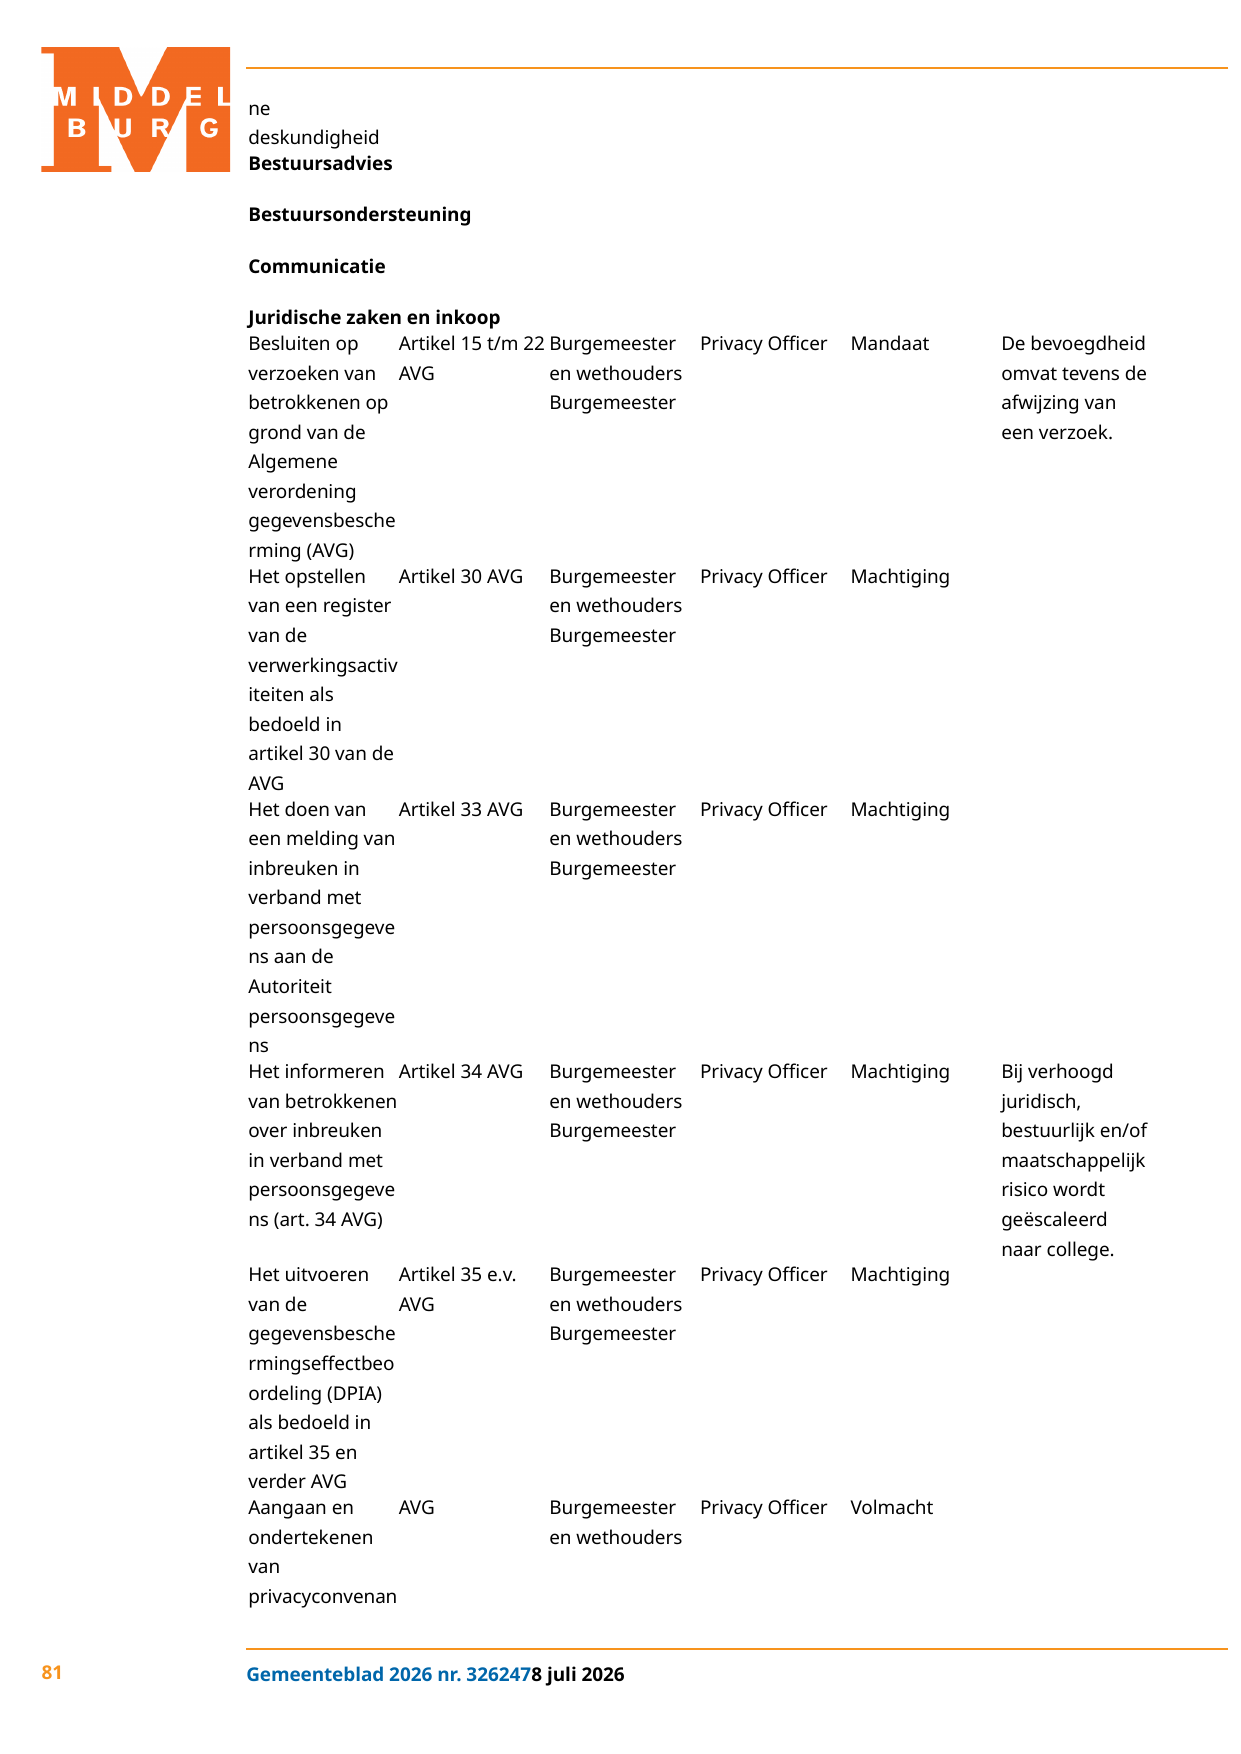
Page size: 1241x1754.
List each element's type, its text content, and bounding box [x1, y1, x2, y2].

table_cell Privacy Officer [700, 330, 850, 563]
table_cell [248, 227, 398, 253]
table_cell Privacy Officer [700, 796, 850, 1058]
table_cell Privacy Officer [700, 1261, 850, 1494]
table_cell Machtiging [850, 1058, 1001, 1261]
table_cell Volmacht [850, 1494, 1001, 1609]
table_cell ne deskundigheid [248, 95, 398, 150]
table_cell [700, 279, 850, 304]
table_cell Het opstellen van een register van de verwerkingsactiviteiten als bedoeld in artikel 30 van de AVG [248, 563, 398, 796]
table_cell Burgemeester en wethouders Burgemeester [549, 1261, 700, 1494]
table_cell Burgemeester en wethouders [549, 1494, 700, 1609]
table_cell [700, 176, 850, 202]
table_cell Artikel 15 t/m 22 AVG [399, 330, 549, 563]
table_cell Het doen van een melding van inbreuken in verband met persoonsgegevens aan de Autoriteit persoonsgegevens [248, 796, 398, 1058]
picture [41, 47, 231, 172]
table_cell [399, 279, 549, 304]
table_cell Machtiging [850, 1261, 1001, 1494]
table_cell [549, 279, 700, 304]
table_cell Burgemeester en wethouders Burgemeester [549, 1058, 700, 1261]
table_cell Machtiging [850, 563, 1001, 796]
table_cell [549, 95, 700, 150]
table_cell [1001, 796, 1152, 1058]
table_cell Privacy Officer [700, 1058, 850, 1261]
table_cell [1001, 563, 1152, 796]
table_cell Het uitvoeren van de gegevensbeschermingseffectbeoordeling (DPIA) als bedoeld in artikel 35 en verder AVG [248, 1261, 398, 1494]
table_cell [248, 176, 398, 202]
table_cell [1001, 1494, 1152, 1609]
table_cell Burgemeester en wethouders Burgemeester [549, 796, 700, 1058]
table_cell De bevoegdheid omvat tevens de afwijzing van een verzoek. [1001, 330, 1152, 563]
table_cell Machtiging [850, 796, 1001, 1058]
table_cell [1001, 95, 1152, 150]
table_cell [850, 176, 1001, 202]
table_cell [399, 176, 549, 202]
table_cell Juridische zaken en inkoop [248, 305, 1152, 330]
table_cell [399, 95, 549, 150]
table_cell Artikel 30 AVG [399, 563, 549, 796]
table_cell Artikel 35 e.v. AVG [399, 1261, 549, 1494]
table_cell Privacy Officer [700, 563, 850, 796]
table_cell [700, 95, 850, 150]
table_cell [399, 227, 549, 253]
table_cell [1001, 279, 1152, 304]
table_cell [850, 95, 1001, 150]
table_cell Artikel 34 AVG [399, 1058, 549, 1261]
table_cell Bij verhoogd juridisch, bestuurlijk en/of maatschappelijk risico wordt geëscaleerd naar college. [1001, 1058, 1152, 1261]
table_cell Bestuursadvies [248, 150, 1152, 176]
table_cell Besluiten op verzoeken van betrokkenen op grond van de Algemene verordening gegevensbescherming (AVG) [248, 330, 398, 563]
table_cell [700, 227, 850, 253]
table_cell Communicatie [248, 253, 1152, 279]
table_cell Burgemeester en wethouders Burgemeester [549, 563, 700, 796]
table_cell [1001, 1261, 1152, 1494]
table_cell [248, 279, 398, 304]
table_cell [850, 227, 1001, 253]
table_cell Mandaat [850, 330, 1001, 563]
table_cell Burgemeester en wethouders Burgemeester [549, 330, 700, 563]
table_cell AVG [399, 1494, 549, 1609]
table_cell Aangaan en ondertekenen van privacyconvenan [248, 1494, 398, 1609]
table_cell [549, 227, 700, 253]
table_cell [1001, 176, 1152, 202]
table_cell [549, 176, 700, 202]
table_cell Bestuursondersteuning [248, 202, 1152, 227]
table_cell Het informeren van betrokkenen over inbreuken in verband met persoonsgegevens (art. 34 AVG) [248, 1058, 398, 1261]
table_cell Privacy Officer [700, 1494, 850, 1609]
table_cell [1001, 227, 1152, 253]
table_cell Artikel 33 AVG [399, 796, 549, 1058]
table_cell [850, 279, 1001, 304]
